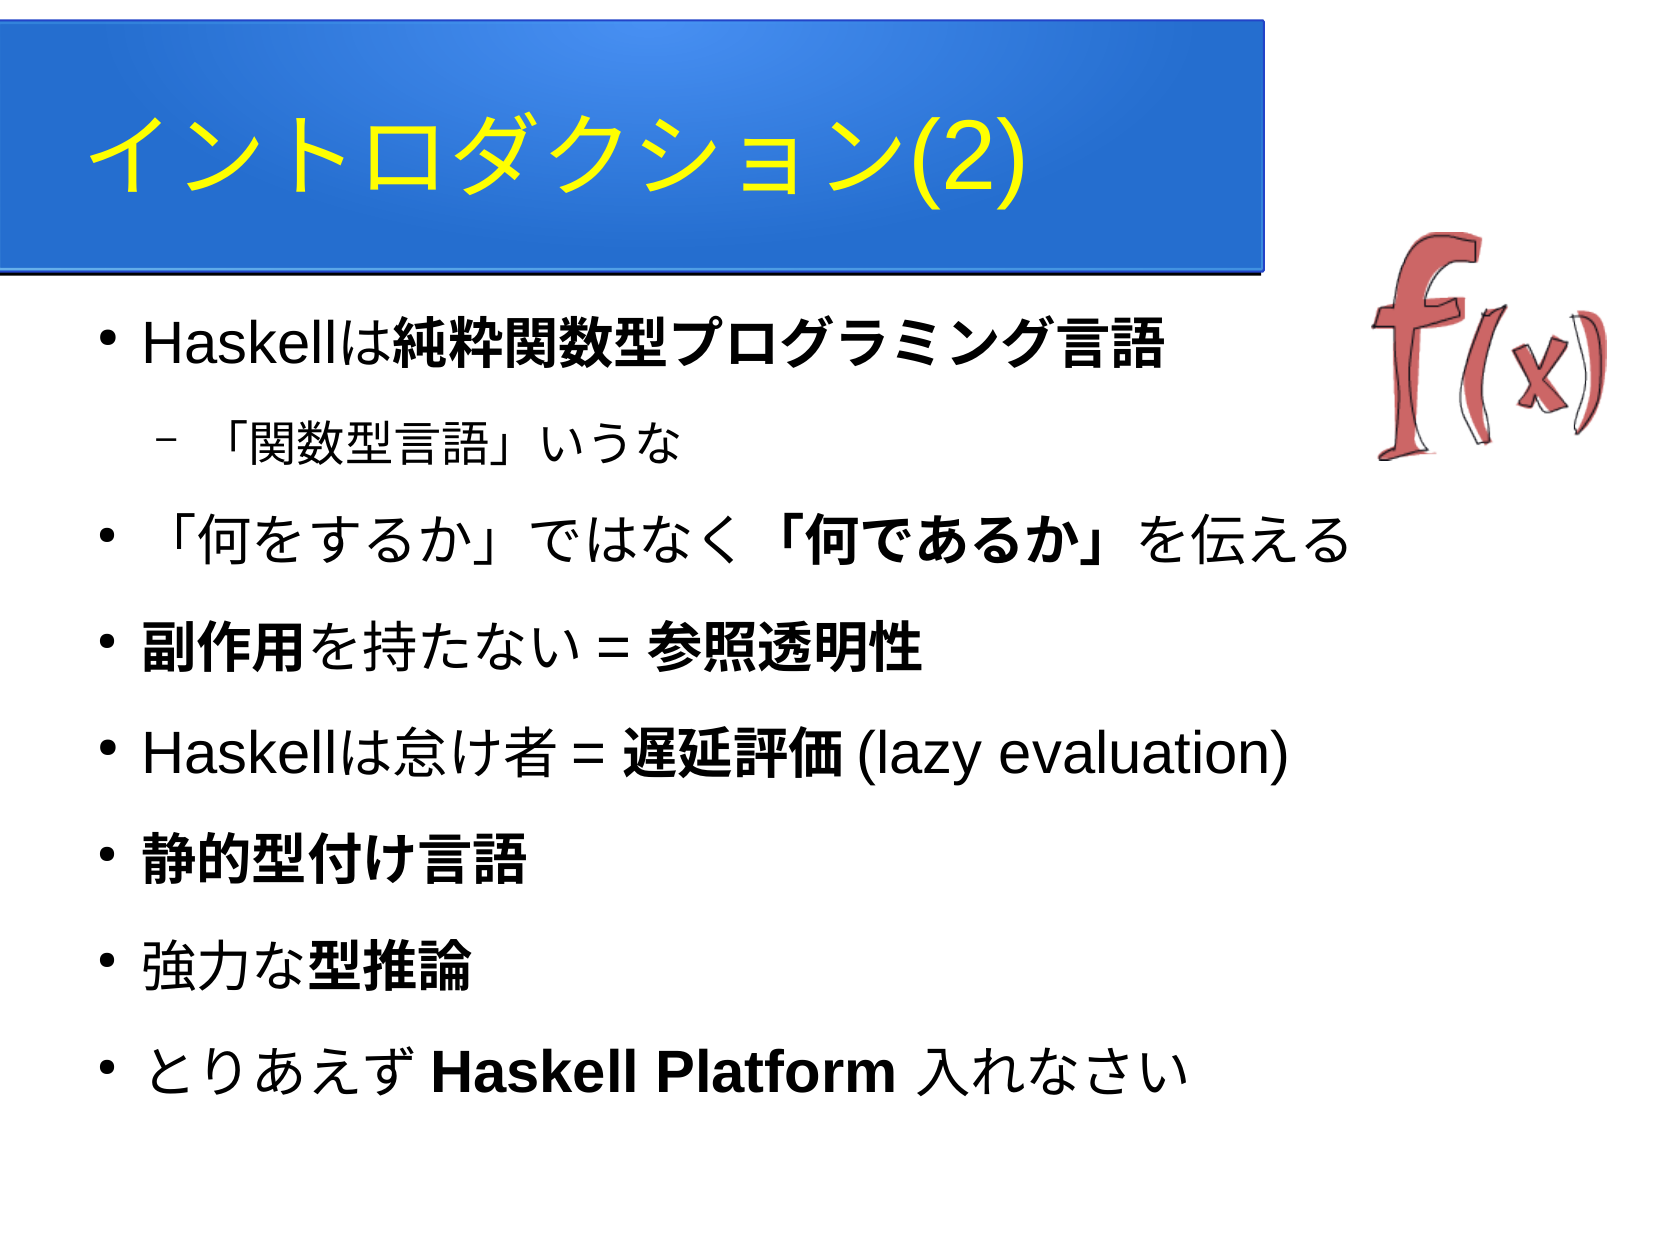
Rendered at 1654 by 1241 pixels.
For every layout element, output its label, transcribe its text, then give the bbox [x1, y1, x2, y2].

picture [1371, 232, 1607, 461]
list Haskellは純粋関数型プログラミング言語 「関数型言語」いうな 「何をするか」ではなく「何であるか」を伝える 副作用を持たない = 参照透明性 Haskellは怠け者 = 遅延評価 (lazy evaluation) 静的型付け言語 強力な型推論 とりあえず Haskell Platform 入れなさい [82, 299, 1571, 1111]
title イントロダクション(2) [82, 47, 1235, 252]
